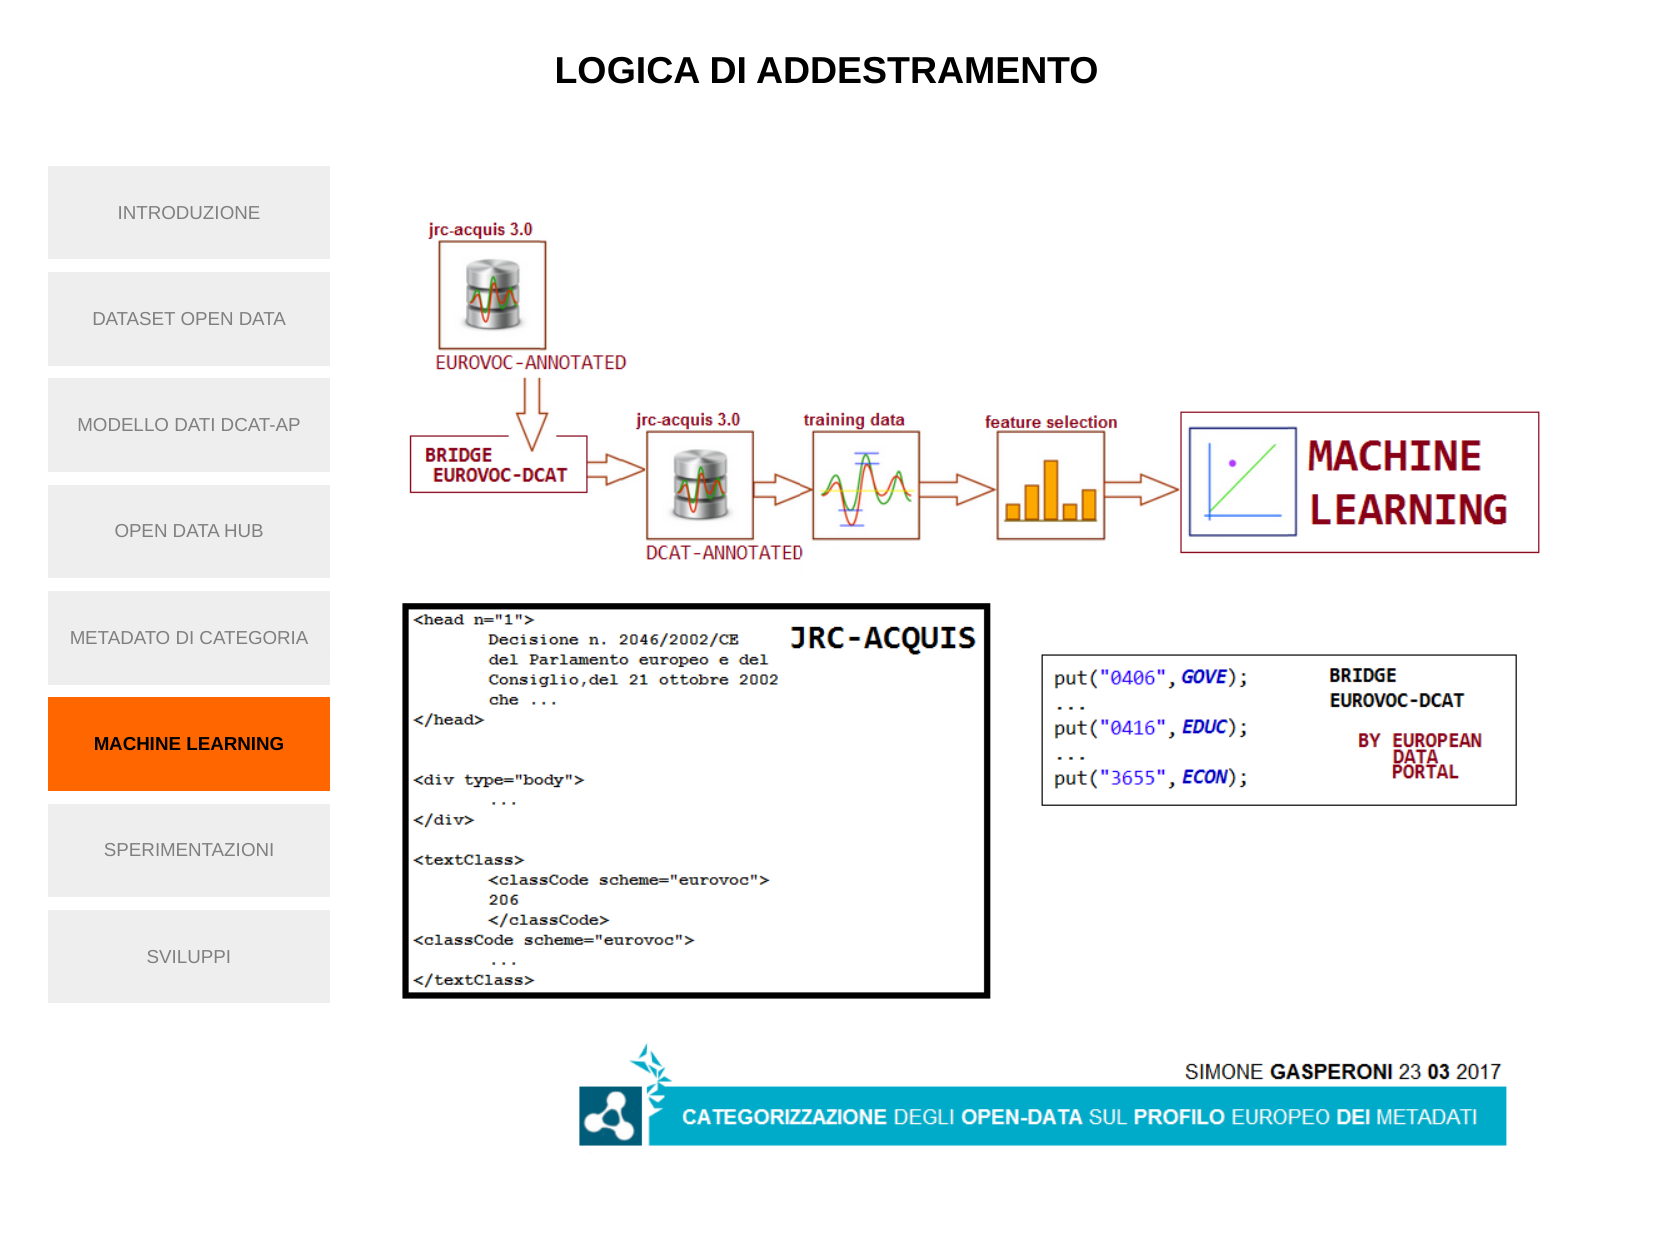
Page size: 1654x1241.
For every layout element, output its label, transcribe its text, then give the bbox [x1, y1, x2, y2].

text_box SVILUPPI [47, 909, 330, 1004]
text_box DATASET OPEN DATA [47, 271, 330, 367]
text_box LOGICA DI ADDESTRAMENTO [0, 0, 1654, 122]
text_box MACHINE LEARNING [47, 696, 330, 792]
text_box MODELLO DATI DCAT-AP [47, 377, 330, 473]
text_box OPEN DATA HUB [47, 484, 330, 579]
text_box SPERIMENTAZIONI [47, 803, 330, 898]
text_box INTRODUZIONE [47, 165, 331, 260]
picture [330, 194, 1619, 1010]
picture [557, 1039, 1524, 1157]
text_box METADATO DI CATEGORIA [47, 590, 330, 686]
